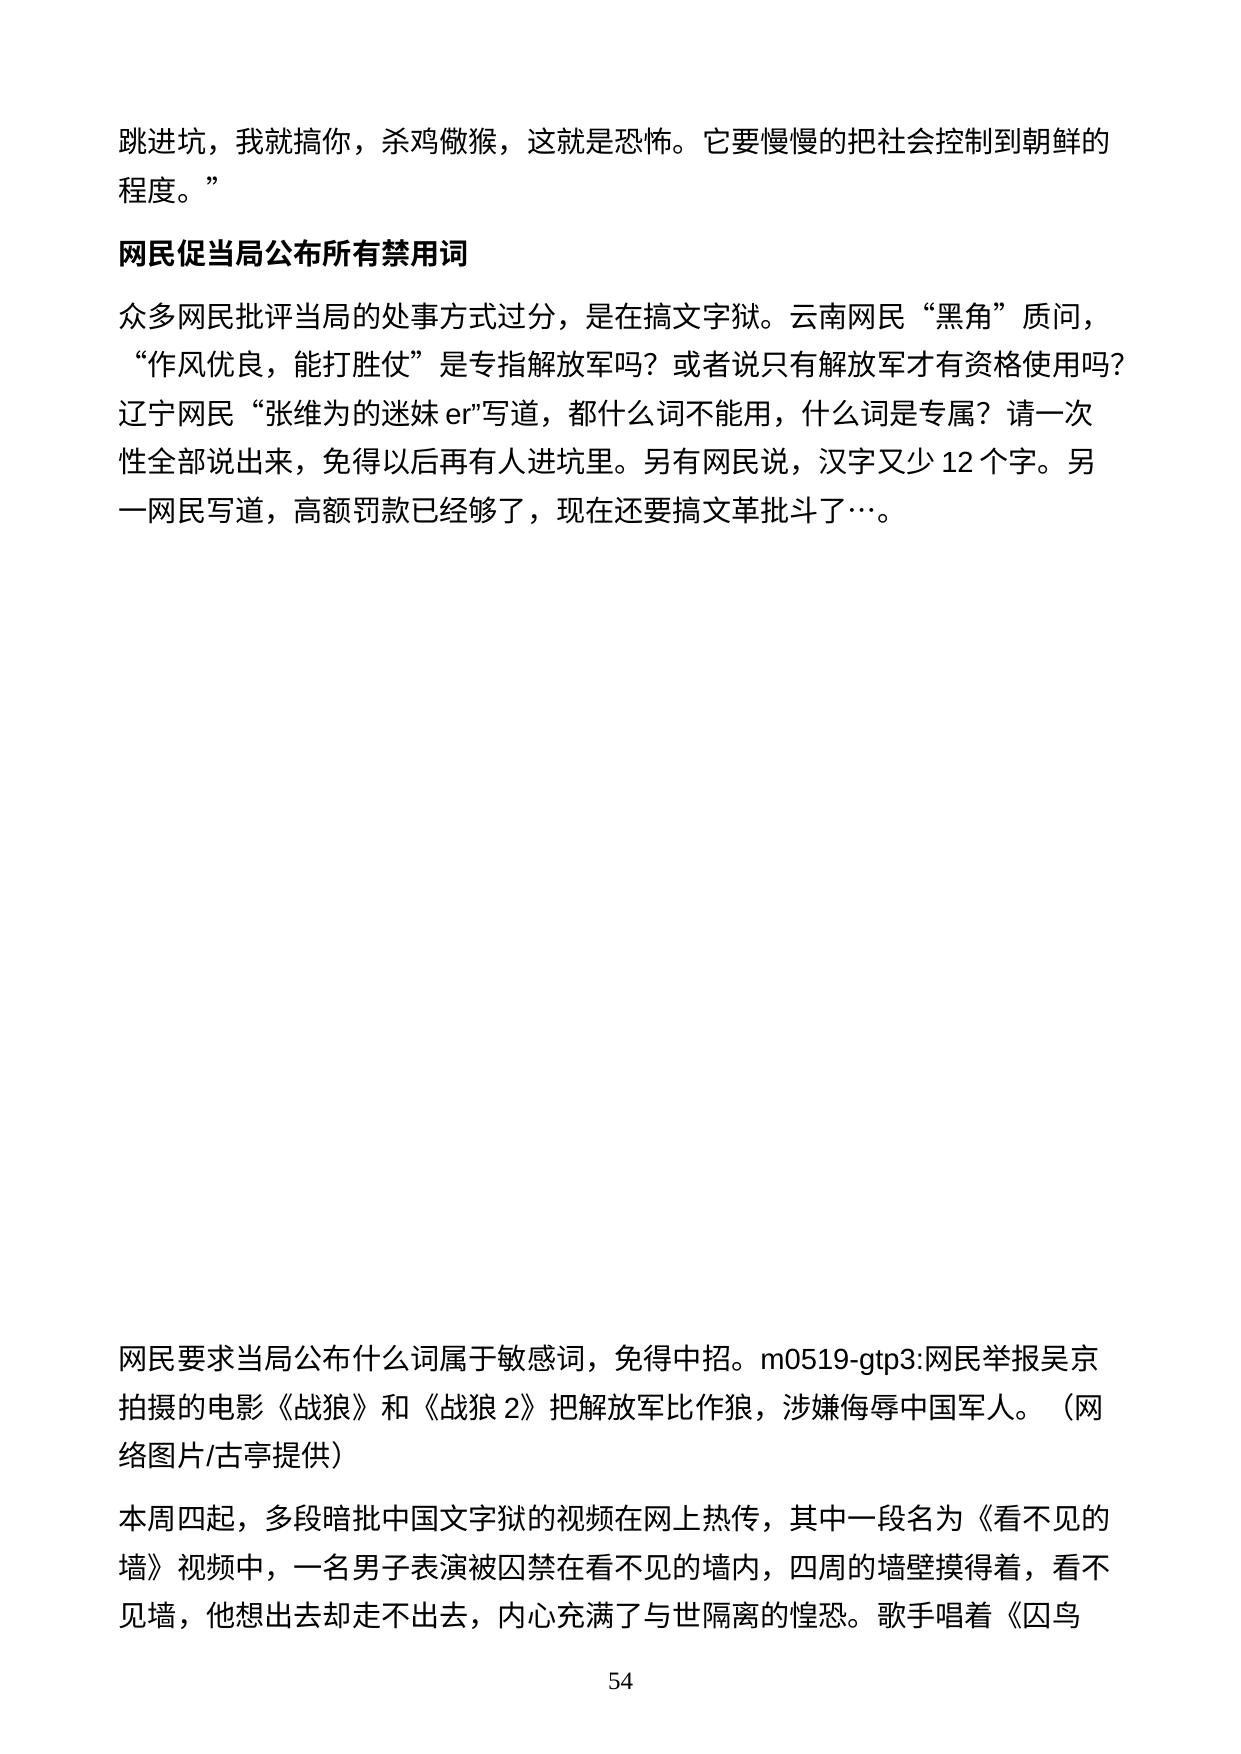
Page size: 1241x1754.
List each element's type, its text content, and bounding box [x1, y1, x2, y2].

text 众多网民批评当局的处事方式过分，是在搞文字狱。云南网民“黑角”质问，“作风优良，能打胜仗”是专指解放军吗？或者说只有解放军才有资格使用吗？辽宁网民“张维为的迷妹er”写道，都什么词不能用，什么词是专属？请一次性全部说出来，免得以后再有人进坑里。另有网民说，汉字又少12个字。另一网民写道，高额罚款已经够了，现在还要搞文革批斗了…。 [118, 293, 1122, 530]
text 本周四起，多段暗批中国文字狱的视频在网上热传，其中一段名为《看不见的墙》视频中，一名男子表演被囚禁在看不见的墙内，四周的墙壁摸得着，看不见墙，他想出去却走不出去，内心充满了与世隔离的惶恐。歌手唱着《囚鸟 [118, 1496, 1122, 1635]
text 网民促当局公布所有禁用词 [118, 230, 1122, 272]
text 网民要求当局公布什么词属于敏感词，免得中招。m0519-gtp3:网民举报吴京拍摄的电影《战狼》和《战狼2》把解放军比作狼，涉嫌侮辱中国军人。（网络图片/古亭提供） [118, 551, 1122, 1475]
text 跳进坑，我就搞你，杀鸡儆猴，这就是恐怖。它要慢慢的把社会控制到朝鲜的程度。” [118, 118, 1122, 209]
